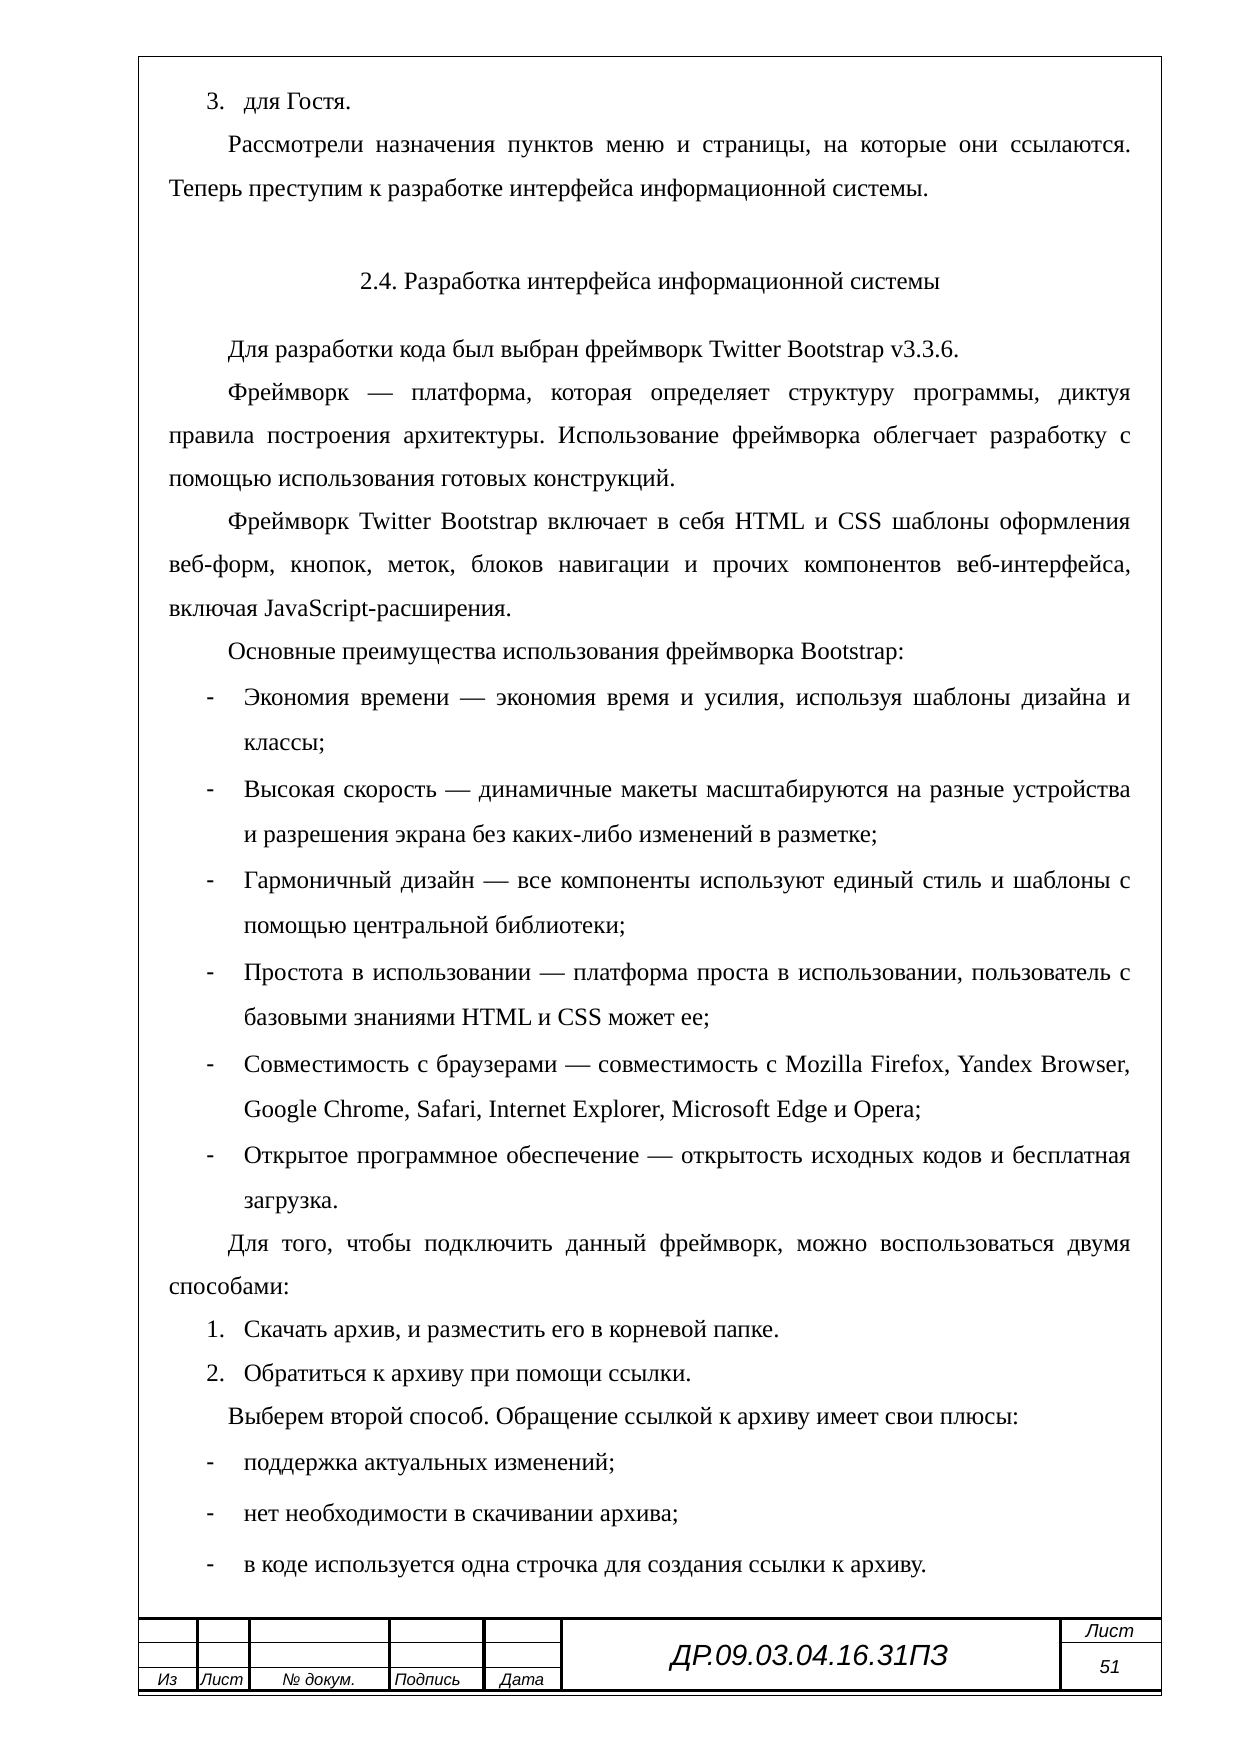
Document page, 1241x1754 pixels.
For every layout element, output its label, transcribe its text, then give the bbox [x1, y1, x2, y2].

list Экономия времени — экономия время и усилия, используя шаблоны дизайна и классы; [206, 679, 1132, 756]
list Высокая скорость — динамичные макеты масштабируются на разные устройства и разрешения экрана без каких-либо изменений в разметке; [206, 771, 1132, 848]
text Выберем второй способ. Обращение ссылкой к архиву имеет свои плюсы: [168, 1401, 1132, 1429]
list Гармоничный дизайн — все компоненты используют единый стиль и шаблоны с помощью центральной библиотеки; [206, 862, 1132, 939]
text Фреймворк — платформа, которая определяет структуру программы, диктуя правила построения архитектуры. Использование фреймворка облегчает разработку с помощью использования готовых конструкций. [168, 377, 1132, 492]
list Скачать архив, и разместить его в корневой папке. [206, 1314, 1132, 1343]
text Основные преимущества использования фреймворка Bootstrap: [168, 636, 1132, 664]
list Простота в использовании — платформа проста в использовании, пользователь с базовыми знаниями HTML и CSS может ее; [206, 954, 1132, 1031]
list Совместимость с браузерами — совместимость с Mozilla Firefox, Yandex Browser, Google Chrome, Safari, Internet Explorer, Microsoft Edge и Opera; [206, 1045, 1132, 1122]
text Для разработки кода был выбран фреймворк Twitter Bootstrap v3.3.6. [168, 334, 1132, 363]
list поддержка актуальных изменений; [206, 1444, 1132, 1478]
text Рассмотрели назначения пунктов меню и страницы, на которые они ссылаются. Теперь преступим к разработке интерфейса информационной системы. [168, 129, 1132, 201]
text Фреймворк Twitter Bootstrap включает в себя HTML и CSS шаблоны оформления веб-форм, кнопок, меток, блоков навигации и прочих компонентов веб-интерфейса, включая JavaScript-расширения. [168, 506, 1132, 621]
list Обратиться к архиву при помощи ссылки. [206, 1358, 1132, 1386]
list для Гостя. [206, 86, 1132, 115]
list Открытое программное обеспечение — открытость исходных кодов и бесплатная загрузка. [206, 1137, 1132, 1214]
subtitle 2.4. Разработка интерфейса информационной системы [168, 266, 1132, 295]
text Для того, чтобы подключить данный фреймворк, можно воспользоваться двумя способами: [168, 1228, 1132, 1300]
list нет необходимости в скачивании архива; [206, 1495, 1132, 1529]
list в коде используется одна строчка для создания ссылки к архиву. [206, 1546, 1132, 1580]
